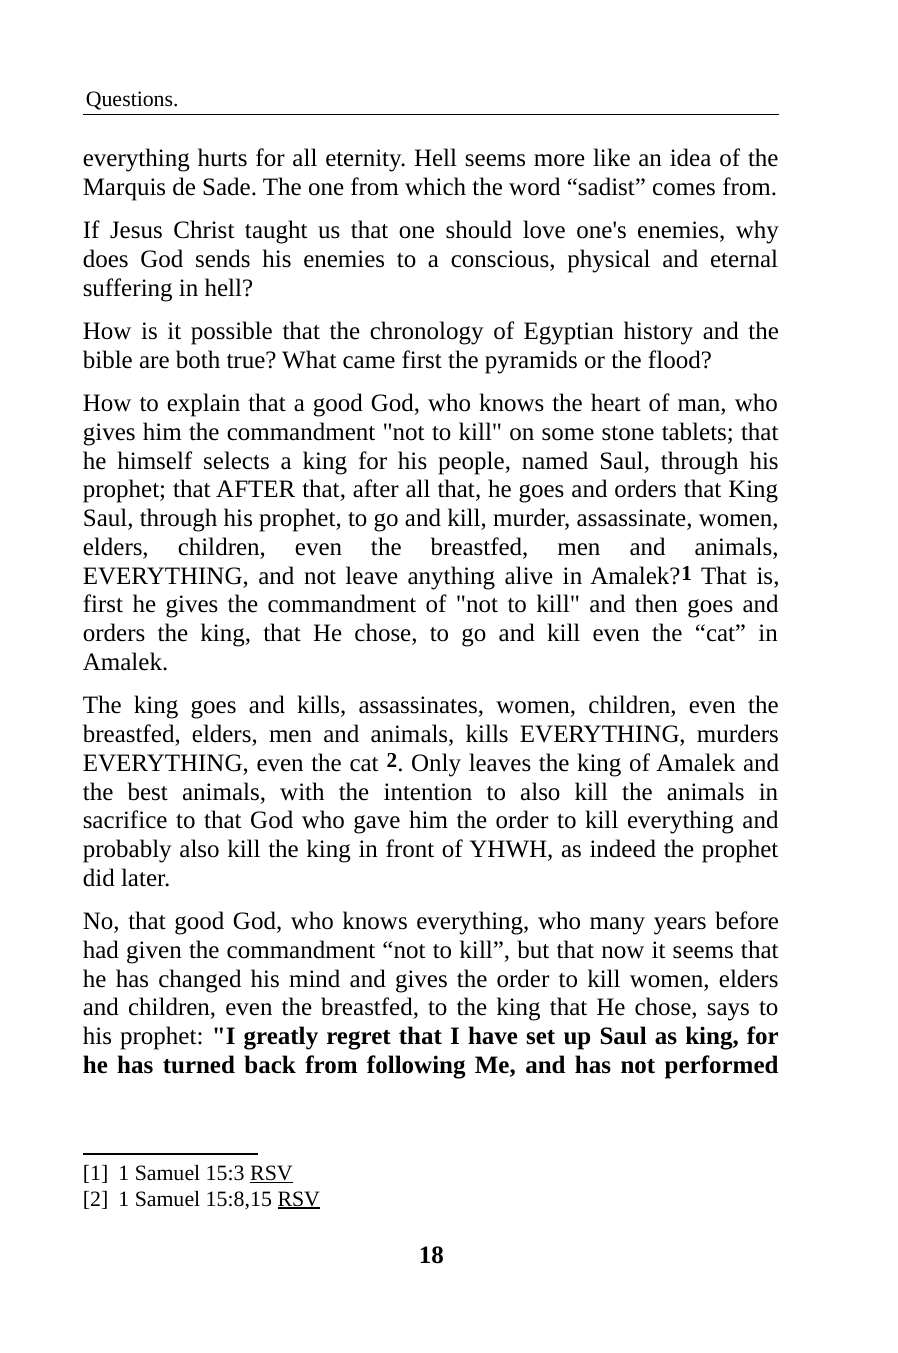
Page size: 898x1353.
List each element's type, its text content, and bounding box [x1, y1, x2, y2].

text The king goes and kills, assassinates, women, children, even the breastfed, elders, men and animals, kills EVERYTHING, murders EVERYTHING, even the cat . Only leaves the king of Amalek and the best animals, with the intention to also kill the animals in sacrifice to that God who gave him the order to kill everything and probably also kill the king in front of YHWH, as indeed the prophet did later. [83, 690, 779, 892]
text How is it possible that the chronology of Egyptian history and the bible are both true? What came first the pyramids or the flood? [83, 316, 779, 374]
text 1 Samuel 15:8,15 RSV [83, 1186, 779, 1211]
text 1 Samuel 15:3 RSV [83, 1160, 779, 1186]
text If Jesus Christ taught us that one should love one's enemies, why does God sends his enemies to a conscious, physical and eternal suffering in hell? [83, 215, 779, 302]
text No, that good God, who knows everything, who many years before had given the commandment “not to kill”, but that now it seems that he has changed his mind and gives the order to kill women, elders and children, even the breastfed, to the king that He chose, says to his prophet: "I greatly regret that I have set up Saul as king, for he has turned back from following Me, and has not performed [83, 906, 779, 1107]
text How to explain that a good God, who knows the heart of man, who gives him the commandment "not to kill" on some stone tablets; that he himself selects a king for his people, named Saul, through his prophet; that AFTER that, after all that, he goes and orders that King Saul, through his prophet, to go and kill, murder, assassinate, women, elders, children, even the breastfed, men and animals, EVERYTHING, and not leave anything alive in Amalek? That is, first he gives the commandment of "not to kill" and then goes and orders the king, that He chose, to go and kill even the “cat” in Amalek. [83, 388, 779, 676]
text everything hurts for all eternity. Hell seems more like an idea of the Marquis de Sade. The one from which the word “sadist” comes from. [83, 143, 779, 201]
